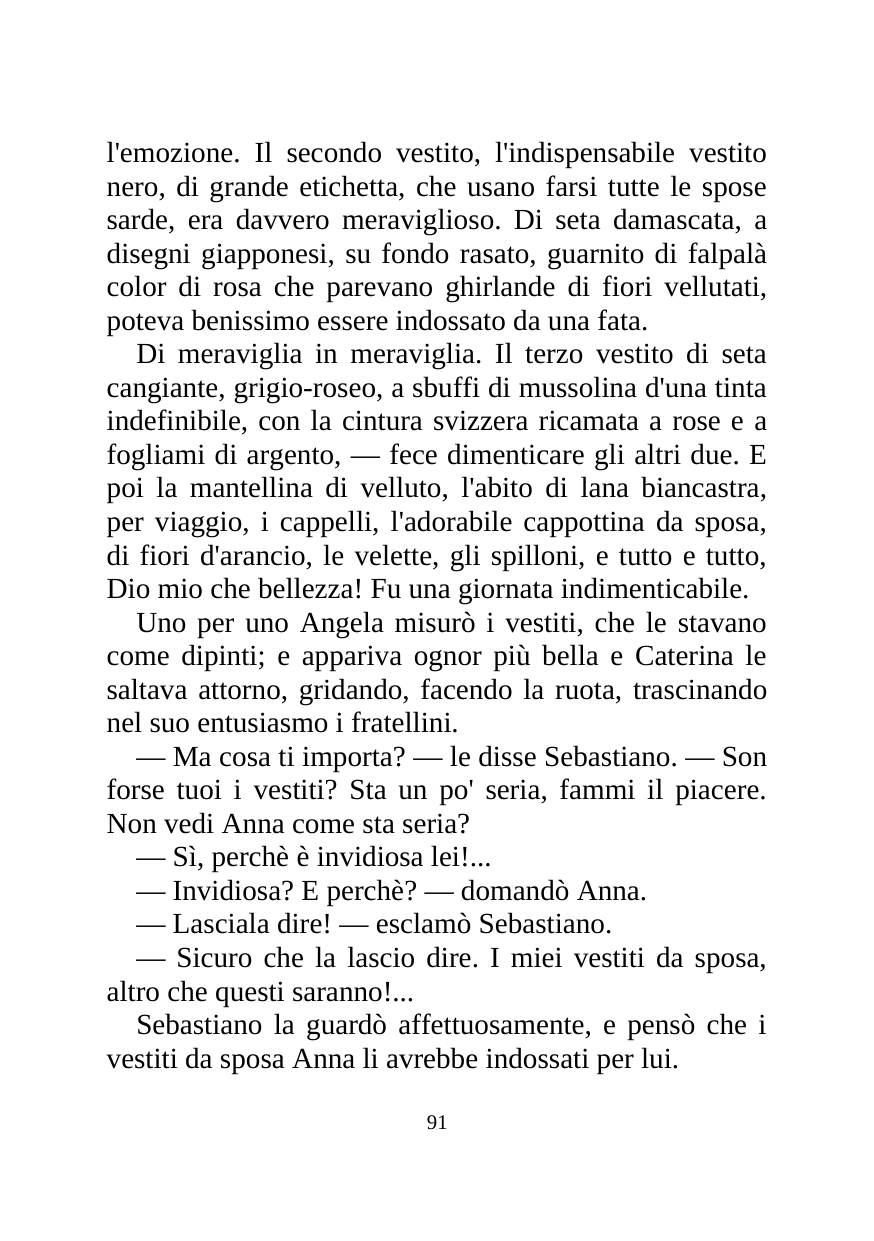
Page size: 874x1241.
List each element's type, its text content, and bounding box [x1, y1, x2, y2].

text l'emozione. Il secondo vestito, l'indispensabile vestito nero, di grande etichetta, che usano farsi tutte le spose sarde, era davvero meraviglioso. Di seta damascata, a disegni giapponesi, su fondo rasato, guarnito di falpalà color di rosa che parevano ghirlande di fiori vellutati, poteva benissimo essere indossato da una fata. [106, 135, 768, 336]
text — Ma cosa ti importa? — le disse Sebastiano. — Son forse tuoi i vestiti? Sta un po' seria, fammi il piacere. Non vedi Anna come sta seria? [106, 739, 768, 839]
text Sebastiano la guardò affettuosamente, e pensò che i vestiti da sposa Anna li avrebbe indossati per lui. [106, 1007, 768, 1074]
text Di meraviglia in meraviglia. Il terzo vestito di seta cangiante, grigio-roseo, a sbuffi di mussolina d'una tinta indefinibile, con la cintura svizzera ricamata a rose e a fogliami di argento, — fece dimenticare gli altri due. E poi la mantellina di velluto, l'abito di lana biancastra, per viaggio, i cappelli, l'adorabile cappottina da sposa, di fiori d'arancio, le velette, gli spilloni, e tutto e tutto, Dio mio che bellezza! Fu una giornata indimenticabile. [106, 336, 768, 605]
text Uno per uno Angela misurò i vestiti, che le stavano come dipinti; e appariva ognor più bella e Caterina le saltava attorno, gridando, facendo la ruota, trascinando nel suo entusiasmo i fratellini. [106, 605, 768, 739]
text — Sì, perchè è invidiosa lei!... [106, 839, 768, 873]
text — Lasciala dire! — esclamò Sebastiano. [106, 907, 768, 940]
text — Invidiosa? E perchè? — domandò Anna. [106, 873, 768, 907]
text — Sicuro che la lascio dire. I miei vestiti da sposa, altro che questi saranno!... [106, 940, 768, 1007]
